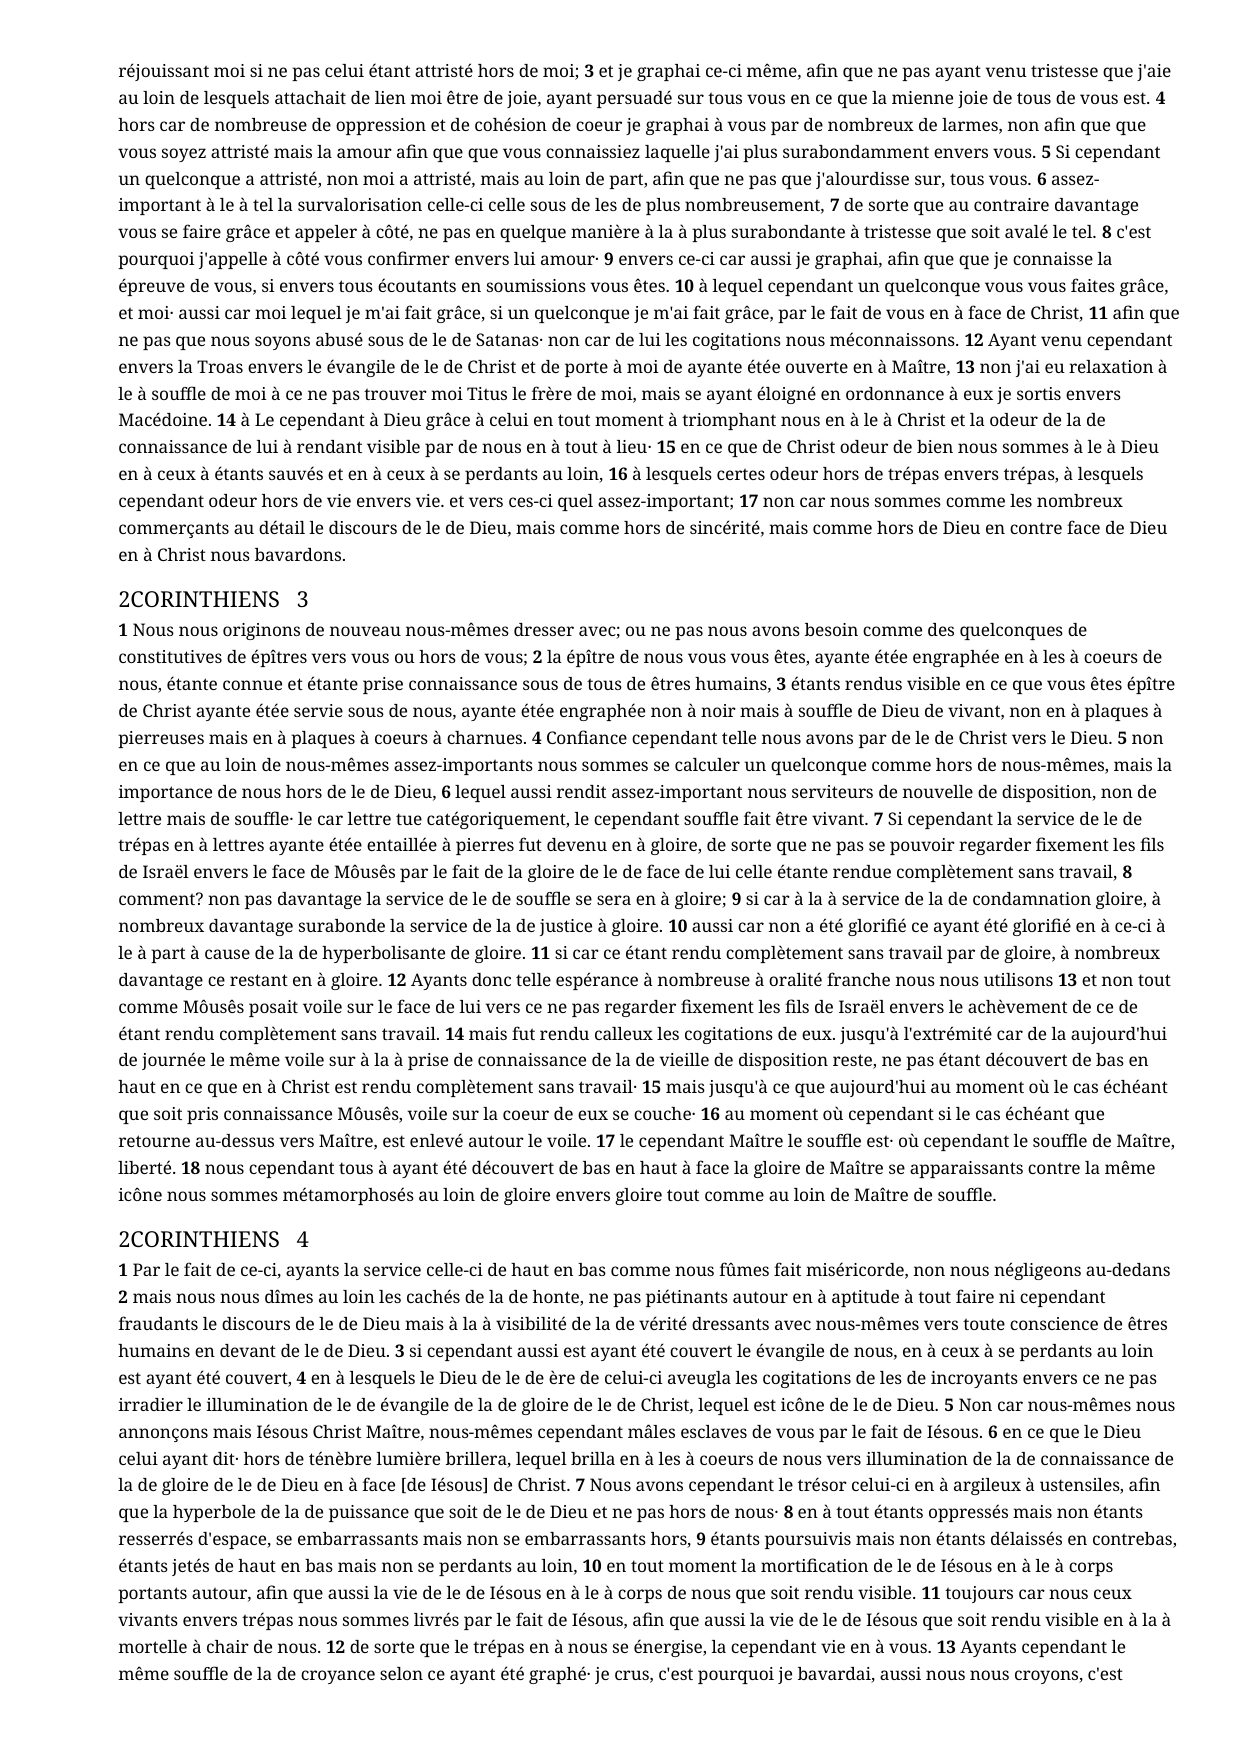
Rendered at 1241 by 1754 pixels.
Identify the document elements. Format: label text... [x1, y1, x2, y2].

text 1 Nous nous originons de nouveau nous-mêmes dresser avec; ou ne pas nous avons besoin comme des quelconques de constitutives de épîtres vers vous ou hors de vous; 2 la épître de nous vous vous êtes, ayante étée engraphée en à les à coeurs de nous, étante connue et étante prise connaissance sous de tous de êtres humains, 3 étants rendus visible en ce que vous êtes épître de Christ ayante étée servie sous de nous, ayante étée engraphée non à noir mais à souffle de Dieu de vivant, non en à plaques à pierreuses mais en à plaques à coeurs à charnues. 4 Confiance cependant telle nous avons par de le de Christ vers le Dieu. 5 non en ce que au loin de nous-mêmes assez-importants nous sommes se calculer un quelconque comme hors de nous-mêmes, mais la importance de nous hors de le de Dieu, 6 lequel aussi rendit assez-important nous serviteurs de nouvelle de disposition, non de lettre mais de souffle· le car lettre tue catégoriquement, le cependant souffle fait être vivant. 7 Si cependant la service de le de trépas en à lettres ayante étée entaillée à pierres fut devenu en à gloire, de sorte que ne pas se pouvoir regarder fixement les fils de Israël envers le face de Môusês par le fait de la gloire de le de face de lui celle étante rendue complètement sans travail, 8 comment? non pas davantage la service de le de souffle se sera en à gloire; 9 si car à la à service de la de condamnation gloire, à nombreux davantage surabonde la service de la de justice à gloire. 10 aussi car non a été glorifié ce ayant été glorifié en à ce-ci à le à part à cause de la de hyperbolisante de gloire. 11 si car ce étant rendu complètement sans travail par de gloire, à nombreux davantage ce restant en à gloire. 12 Ayants donc telle espérance à nombreuse à oralité franche nous nous utilisons 13 et non tout comme Môusês posait voile sur le face de lui vers ce ne pas regarder fixement les fils de Israël envers le achèvement de ce de étant rendu complètement sans travail. 14 mais fut rendu calleux les cogitations de eux. jusqu'à l'extrémité car de la aujourd'hui de journée le même voile sur à la à prise de connaissance de la de vieille de disposition reste, ne pas étant découvert de bas en haut en ce que en à Christ est rendu complètement sans travail· 15 mais jusqu'à ce que aujourd'hui au moment où le cas échéant que soit pris connaissance Môusês, voile sur la coeur de eux se couche· 16 au moment où cependant si le cas échéant que retourne au-dessus vers Maître, est enlevé autour le voile. 17 le cependant Maître le souffle est· où cependant le souffle de Maître, liberté. 18 nous cependant tous à ayant été découvert de bas en haut à face la gloire de Maître se apparaissants contre la même icône nous sommes métamorphosés au loin de gloire envers gloire tout comme au loin de Maître de souffle. [118, 618, 1181, 1206]
text 2CORINTHIENS 4 [118, 1224, 1181, 1254]
text réjouissant moi si ne pas celui étant attristé hors de moi; 3 et je graphai ce-ci même, afin que ne pas ayant venu tristesse que j'aie au loin de lesquels attachait de lien moi être de joie, ayant persuadé sur tous vous en ce que la mienne joie de tous de vous est. 4 hors car de nombreuse de oppression et de cohésion de coeur je graphai à vous par de nombreux de larmes, non afin que que vous soyez attristé mais la amour afin que que vous connaissiez laquelle j'ai plus surabondamment envers vous. 5 Si cependant un quelconque a attristé, non moi a attristé, mais au loin de part, afin que ne pas que j'alourdisse sur, tous vous. 6 assez-important à le à tel la survalorisation celle-ci celle sous de les de plus nombreusement, 7 de sorte que au contraire davantage vous se faire grâce et appeler à côté, ne pas en quelque manière à la à plus surabondante à tristesse que soit avalé le tel. 8 c'est pourquoi j'appelle à côté vous confirmer envers lui amour· 9 envers ce-ci car aussi je graphai, afin que que je connaisse la épreuve de vous, si envers tous écoutants en soumissions vous êtes. 10 à lequel cependant un quelconque vous vous faites grâce, et moi· aussi car moi lequel je m'ai fait grâce, si un quelconque je m'ai fait grâce, par le fait de vous en à face de Christ, 11 afin que ne pas que nous soyons abusé sous de le de Satanas· non car de lui les cogitations nous méconnaissons. 12 Ayant venu cependant envers la Troas envers le évangile de le de Christ et de porte à moi de ayante étée ouverte en à Maître, 13 non j'ai eu relaxation à le à souffle de moi à ce ne pas trouver moi Titus le frère de moi, mais se ayant éloigné en ordonnance à eux je sortis envers Macédoine. 14 à Le cependant à Dieu grâce à celui en tout moment à triomphant nous en à le à Christ et la odeur de la de connaissance de lui à rendant visible par de nous en à tout à lieu· 15 en ce que de Christ odeur de bien nous sommes à le à Dieu en à ceux à étants sauvés et en à ceux à se perdants au loin, 16 à lesquels certes odeur hors de trépas envers trépas, à lesquels cependant odeur hors de vie envers vie. et vers ces-ci quel assez-important; 17 non car nous sommes comme les nombreux commerçants au détail le discours de le de Dieu, mais comme hors de sincérité, mais comme hors de Dieu en contre face de Dieu en à Christ nous bavardons. [118, 59, 1181, 566]
text 2CORINTHIENS 3 [118, 584, 1181, 614]
text 1 Par le fait de ce-ci, ayants la service celle-ci de haut en bas comme nous fûmes fait miséricorde, non nous négligeons au-dedans 2 mais nous nous dîmes au loin les cachés de la de honte, ne pas piétinants autour en à aptitude à tout faire ni cependant fraudants le discours de le de Dieu mais à la à visibilité de la de vérité dressants avec nous-mêmes vers toute conscience de êtres humains en devant de le de Dieu. 3 si cependant aussi est ayant été couvert le évangile de nous, en à ceux à se perdants au loin est ayant été couvert, 4 en à lesquels le Dieu de le de ère de celui-ci aveugla les cogitations de les de incroyants envers ce ne pas irradier le illumination de le de évangile de la de gloire de le de Christ, lequel est icône de le de Dieu. 5 Non car nous-mêmes nous annonçons mais Iésous Christ Maître, nous-mêmes cependant mâles esclaves de vous par le fait de Iésous. 6 en ce que le Dieu celui ayant dit· hors de ténèbre lumière brillera, lequel brilla en à les à coeurs de nous vers illumination de la de connaissance de la de gloire de le de Dieu en à face [de Iésous] de Christ. 7 Nous avons cependant le trésor celui-ci en à argileux à ustensiles, afin que la hyperbole de la de puissance que soit de le de Dieu et ne pas hors de nous· 8 en à tout étants oppressés mais non étants resserrés d'espace, se embarrassants mais non se embarrassants hors, 9 étants poursuivis mais non étants délaissés en contrebas, étants jetés de haut en bas mais non se perdants au loin, 10 en tout moment la mortification de le de Iésous en à le à corps portants autour, afin que aussi la vie de le de Iésous en à le à corps de nous que soit rendu visible. 11 toujours car nous ceux vivants envers trépas nous sommes livrés par le fait de Iésous, afin que aussi la vie de le de Iésous que soit rendu visible en à la à mortelle à chair de nous. 12 de sorte que le trépas en à nous se énergise, la cependant vie en à vous. 13 Ayants cependant le même souffle de la de croyance selon ce ayant été graphé· je crus, c'est pourquoi je bavardai, aussi nous nous croyons, c'est [118, 1258, 1181, 1685]
